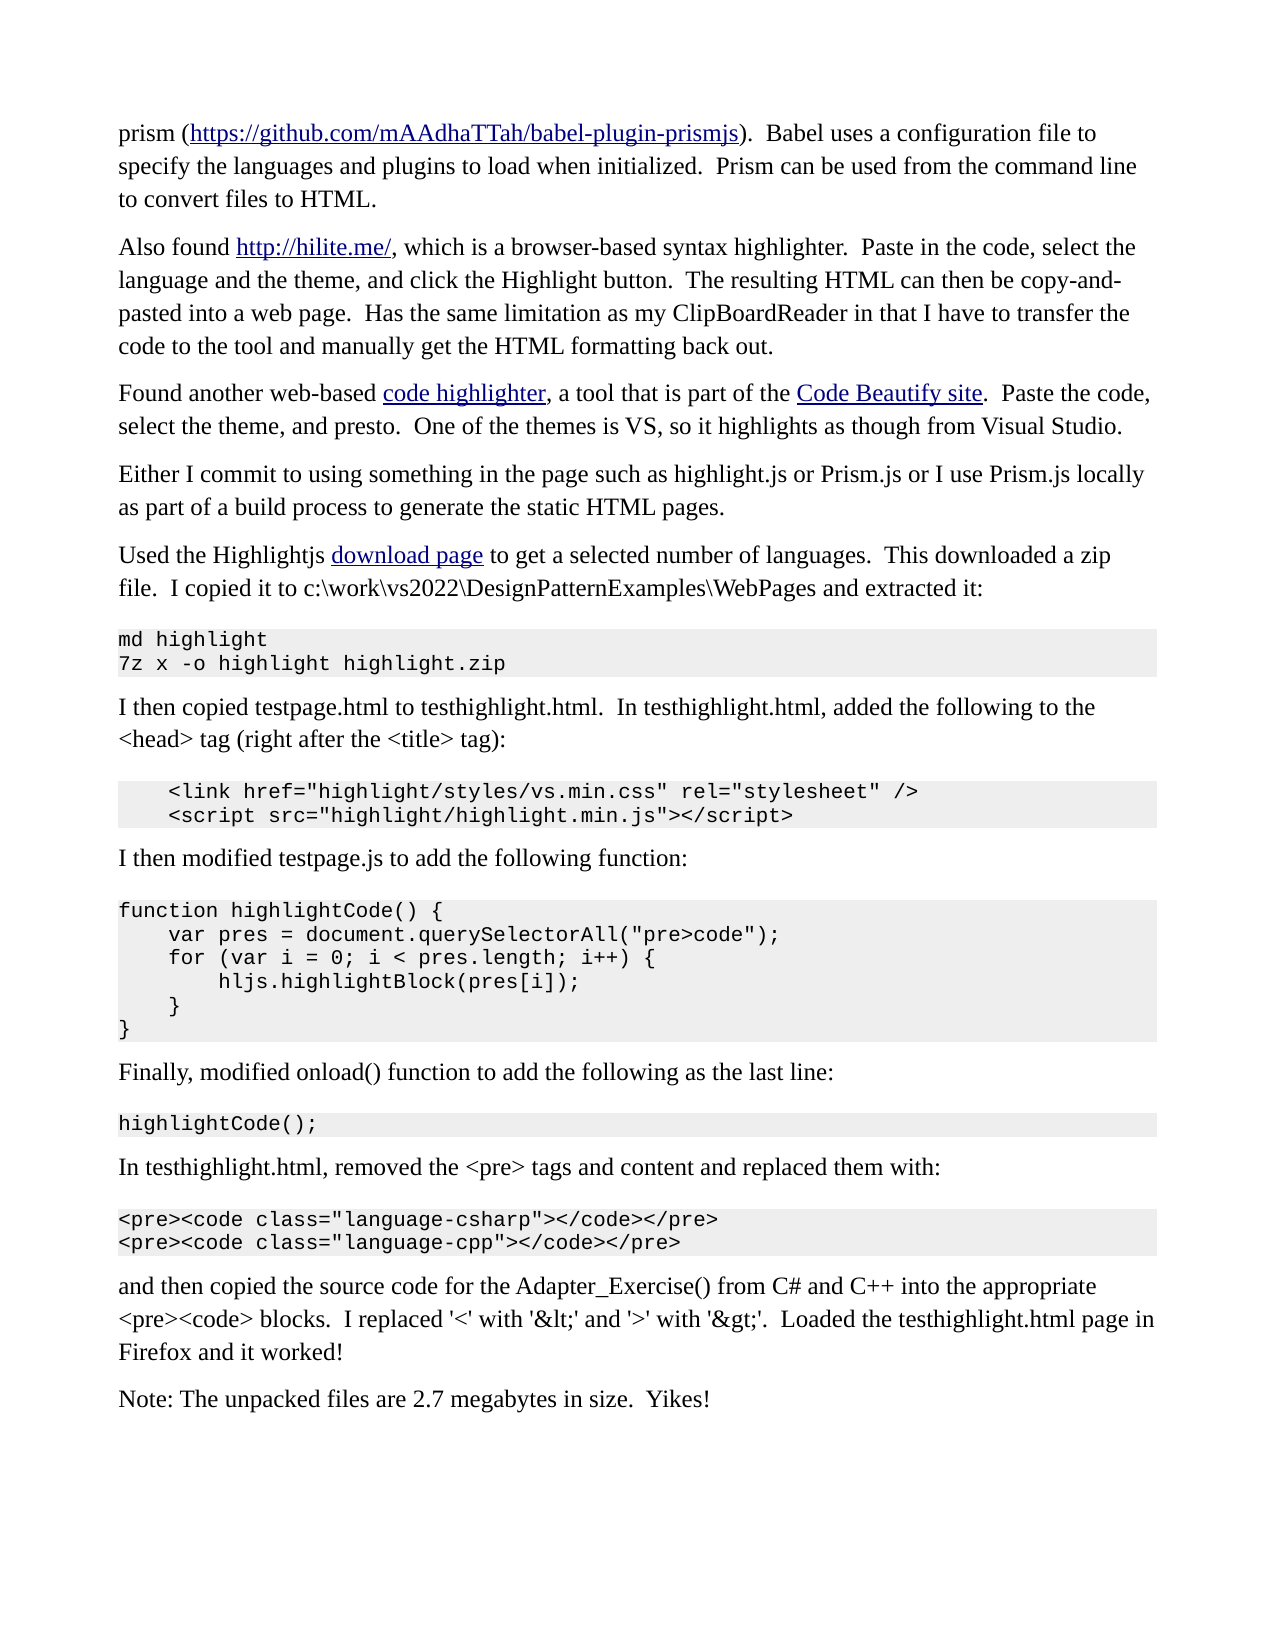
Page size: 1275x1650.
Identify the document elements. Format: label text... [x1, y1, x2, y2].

text function highlightCode() { [118, 900, 1157, 924]
text I then modified testpage.js to add the following function: [118, 843, 1157, 872]
text and then copied the source code for the Adapter_Exercise() from C# and C++ into the appropriate <pre><code> blocks. I replaced '<' with '&lt;' and '>' with '&gt;'. Loaded the testhighlight.html page in Firefox and it worked! [118, 1271, 1157, 1366]
text In testhighlight.html, removed the <pre> tags and content and replaced them with: [118, 1152, 1157, 1181]
text md highlight [118, 629, 1157, 653]
text var pres = document.querySelectorAll("pre>code"); [118, 924, 1157, 947]
text for (var i = 0; i < pres.length; i++) { [118, 947, 1157, 971]
text <script src="highlight/highlight.min.js"></script> [118, 805, 1157, 828]
text 7z x -o highlight highlight.zip [118, 653, 1157, 677]
text <link href="highlight/styles/vs.min.css" rel="stylesheet" /> [118, 781, 1157, 805]
text highlightCode(); [118, 1113, 1157, 1137]
text Note: The unpacked files are 2.7 megabytes in size. Yikes! [118, 1384, 1157, 1413]
text prism (https://github.com/mAAdhaTTah/babel-plugin-prismjs). Babel uses a configuration file to specify the languages and plugins to load when initialized. Prism can be used from the command line to convert files to HTML. [118, 118, 1157, 213]
text Also found http://hilite.me/, which is a browser-based syntax highlighter. Paste in the code, select the language and the theme, and click the Highlight button. The resulting HTML can then be copy-and-pasted into a web page. Has the same limitation as my ClipBoardReader in that I have to transfer the code to the tool and manually get the HTML formatting back out. [118, 232, 1157, 359]
text Found another web-based code highlighter, a tool that is part of the Code Beautify site. Paste the code, select the theme, and presto. One of the themes is VS, so it highlights as though from Visual Studio. [118, 378, 1157, 440]
text <pre><code class="language-cpp"></code></pre> [118, 1232, 1157, 1256]
text hljs.highlightBlock(pres[i]); [118, 971, 1157, 994]
text } [118, 994, 1157, 1018]
text <pre><code class="language-csharp"></code></pre> [118, 1209, 1157, 1232]
text Used the Highlightjs download page to get a selected number of languages. This downloaded a zip file. I copied it to c:\work\vs2022\DesignPatternExamples\WebPages and extracted it: [118, 540, 1157, 601]
text Finally, modified onload() function to add the following as the last line: [118, 1057, 1157, 1086]
text Either I commit to using something in the page such as highlight.js or Prism.js or I use Prism.js locally as part of a build process to generate the static HTML pages. [118, 459, 1157, 521]
text I then copied testpage.html to testhighlight.html. In testhighlight.html, added the following to the <head> tag (right after the <title> tag): [118, 692, 1157, 753]
text } [118, 1018, 1157, 1042]
